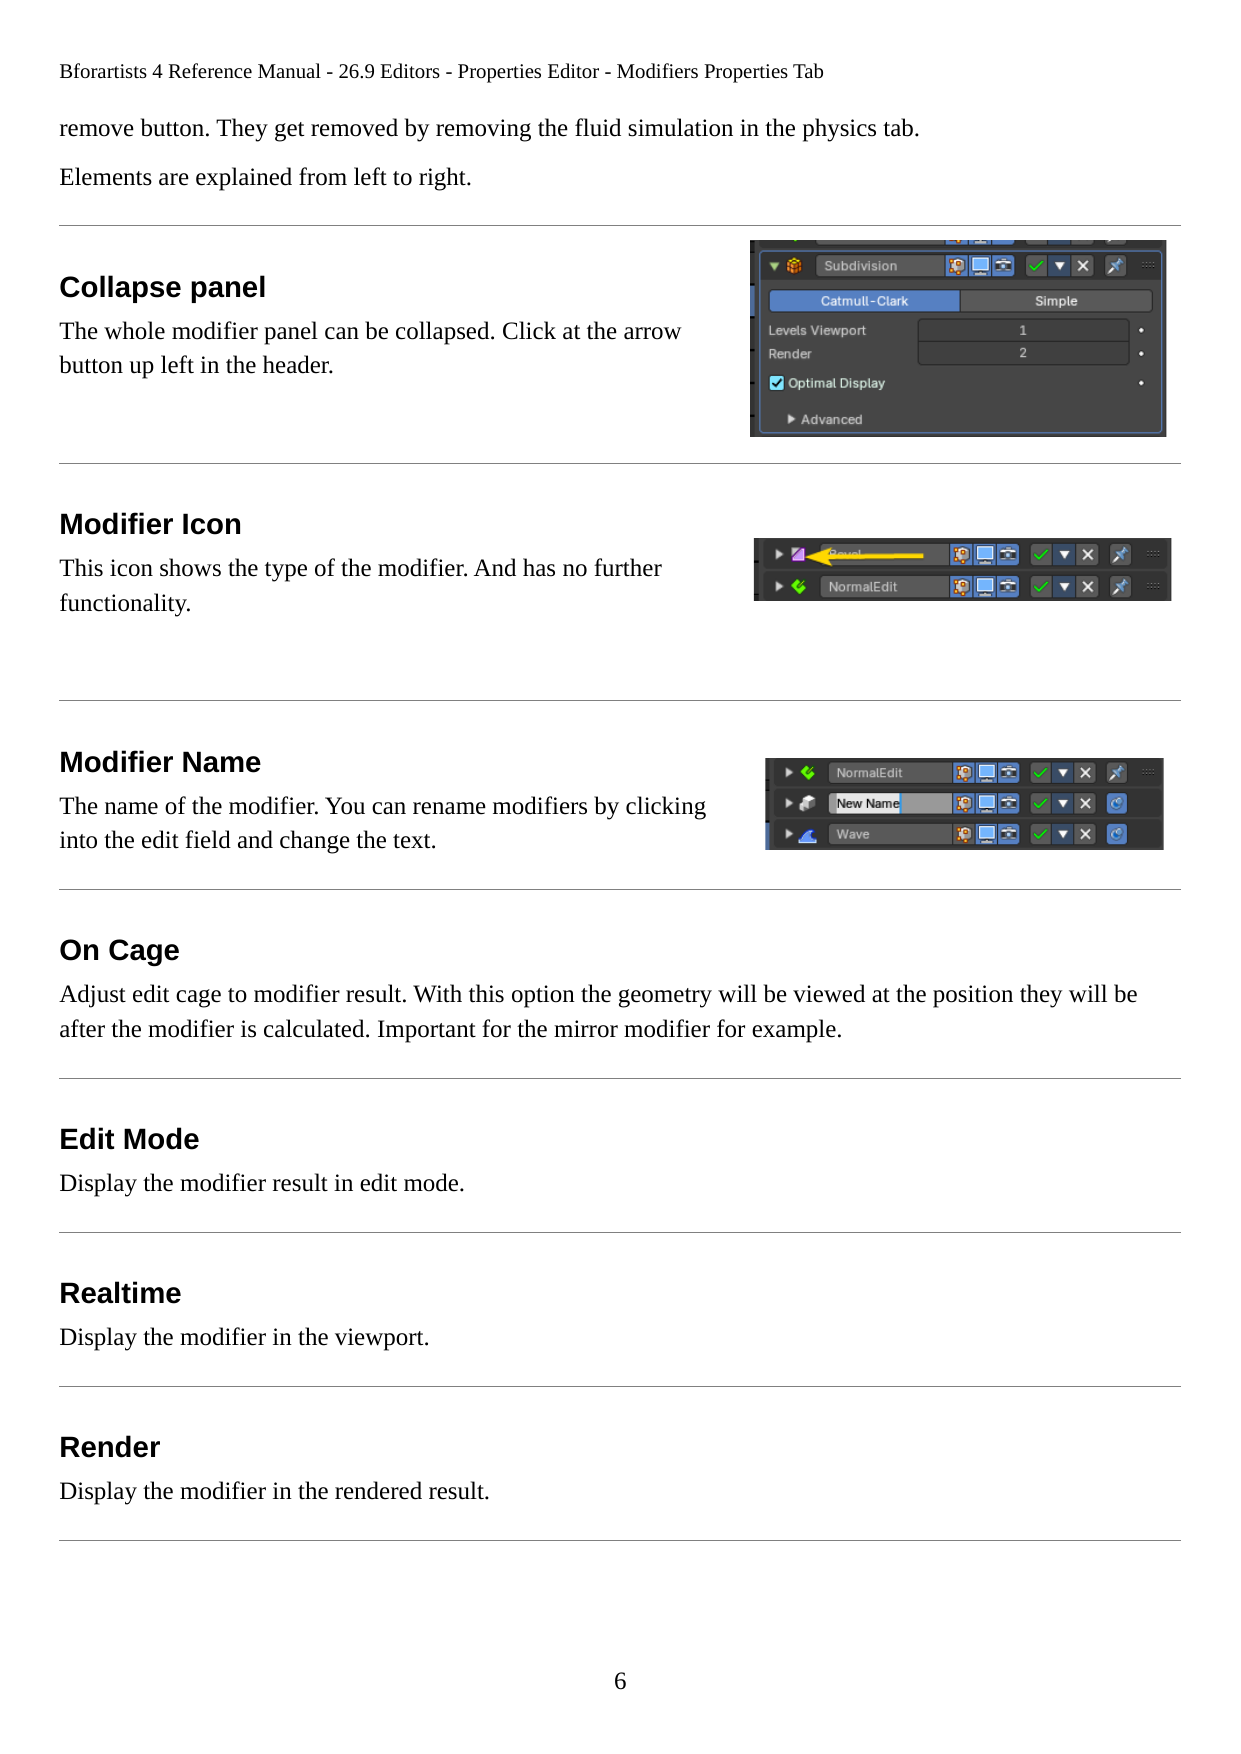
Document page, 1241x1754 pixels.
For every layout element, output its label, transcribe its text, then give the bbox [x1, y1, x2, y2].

text The name of the modifier. You can rename modifiers by clicking into the edit field and change the text. [59, 791, 1181, 854]
text Elements are explained from left to right. [59, 162, 1181, 190]
text The whole modifier panel can be collapsed. Click at the arrow button up left in the header. [59, 316, 750, 379]
subtitle Render [59, 1430, 1181, 1464]
subtitle On Cage [59, 933, 1181, 967]
subtitle Realtime [59, 1276, 1181, 1309]
subtitle Modifier Icon [59, 507, 1181, 541]
text Display the modifier in the rendered result. [59, 1476, 1181, 1505]
subtitle Modifier Name [59, 745, 1181, 778]
text Display the modifier in the viewport. [59, 1322, 1181, 1351]
subtitle Collapse panel [59, 269, 750, 303]
text remove button. They get removed by removing the fluid simulation in the physics tab. [59, 113, 1181, 141]
text Display the modifier result in edit mode. [59, 1168, 1181, 1197]
subtitle [1167, 269, 1181, 303]
picture [753, 538, 1172, 601]
picture [765, 758, 1164, 850]
text This icon shows the type of the modifier. And has no further functionality. [59, 601, 1181, 617]
subtitle Edit Mode [59, 1122, 1181, 1156]
picture [750, 240, 1167, 437]
text Adjust edit cage to modifier result. With this option the geometry will be viewed at the position they will be after the modifier is calculated. Important for the mirror modifier for example. [59, 979, 1181, 1043]
